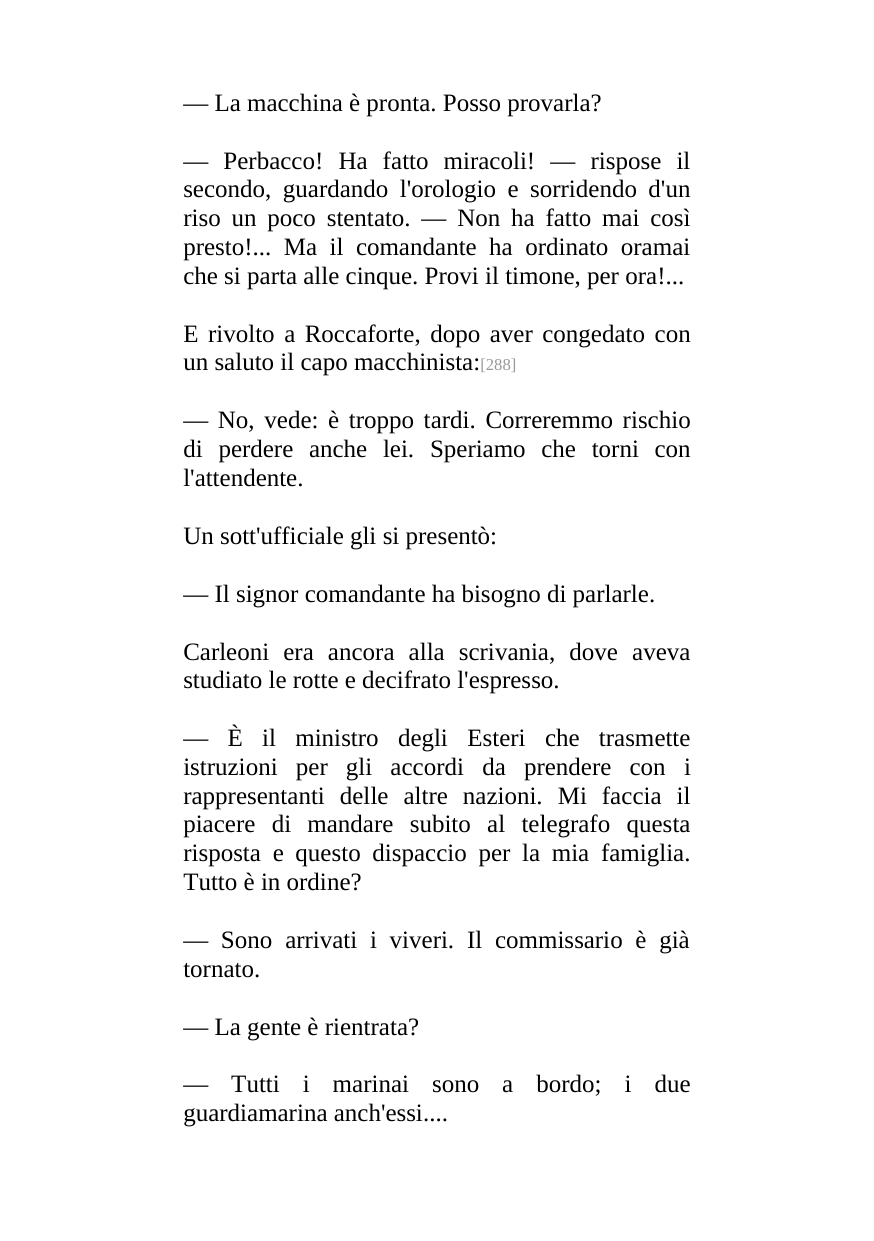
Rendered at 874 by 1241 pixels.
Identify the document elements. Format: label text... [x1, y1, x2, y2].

text — La gente è rientrata? [183, 1012, 691, 1040]
text E rivolto a Roccaforte, dopo aver congedato con un saluto il capo macchinista:[288] [183, 319, 691, 376]
text — Sono arrivati i viveri. Il commissario è già tornato. [183, 925, 691, 982]
text — No, vede: è troppo tardi. Correremmo rischio di perdere anche lei. Speriamo che torni con l'attendente. [183, 405, 691, 492]
text — È il ministro degli Esteri che trasmette istruzioni per gli accordi da prendere con i rappresentanti delle altre nazioni. Mi faccia il piacere di mandare subito al telegrafo questa risposta e questo dispaccio per la mia famiglia. Tutto è in ordine? [183, 723, 691, 896]
text Carleoni era ancora alla scrivania, dove aveva studiato le rotte e decifrato l'espresso. [183, 637, 691, 694]
text — Il signor comandante ha bisogno di parlarle. [183, 579, 691, 607]
text — La macchina è pronta. Posso provarla? [183, 88, 691, 117]
text Un sott'ufficiale gli si presentò: [183, 521, 691, 549]
text — Tutti i marinai sono a bordo; i due guardiamarina anch'essi.... [183, 1069, 691, 1127]
text — Perbacco! Ha fatto miracoli! — rispose il secondo, guardando l'orologio e sorridendo d'un riso un poco stentato. — Non ha fatto mai così presto!... Ma il comandante ha ordinato oramai che si parta alle cinque. Provi il timone, per ora!... [183, 146, 691, 289]
